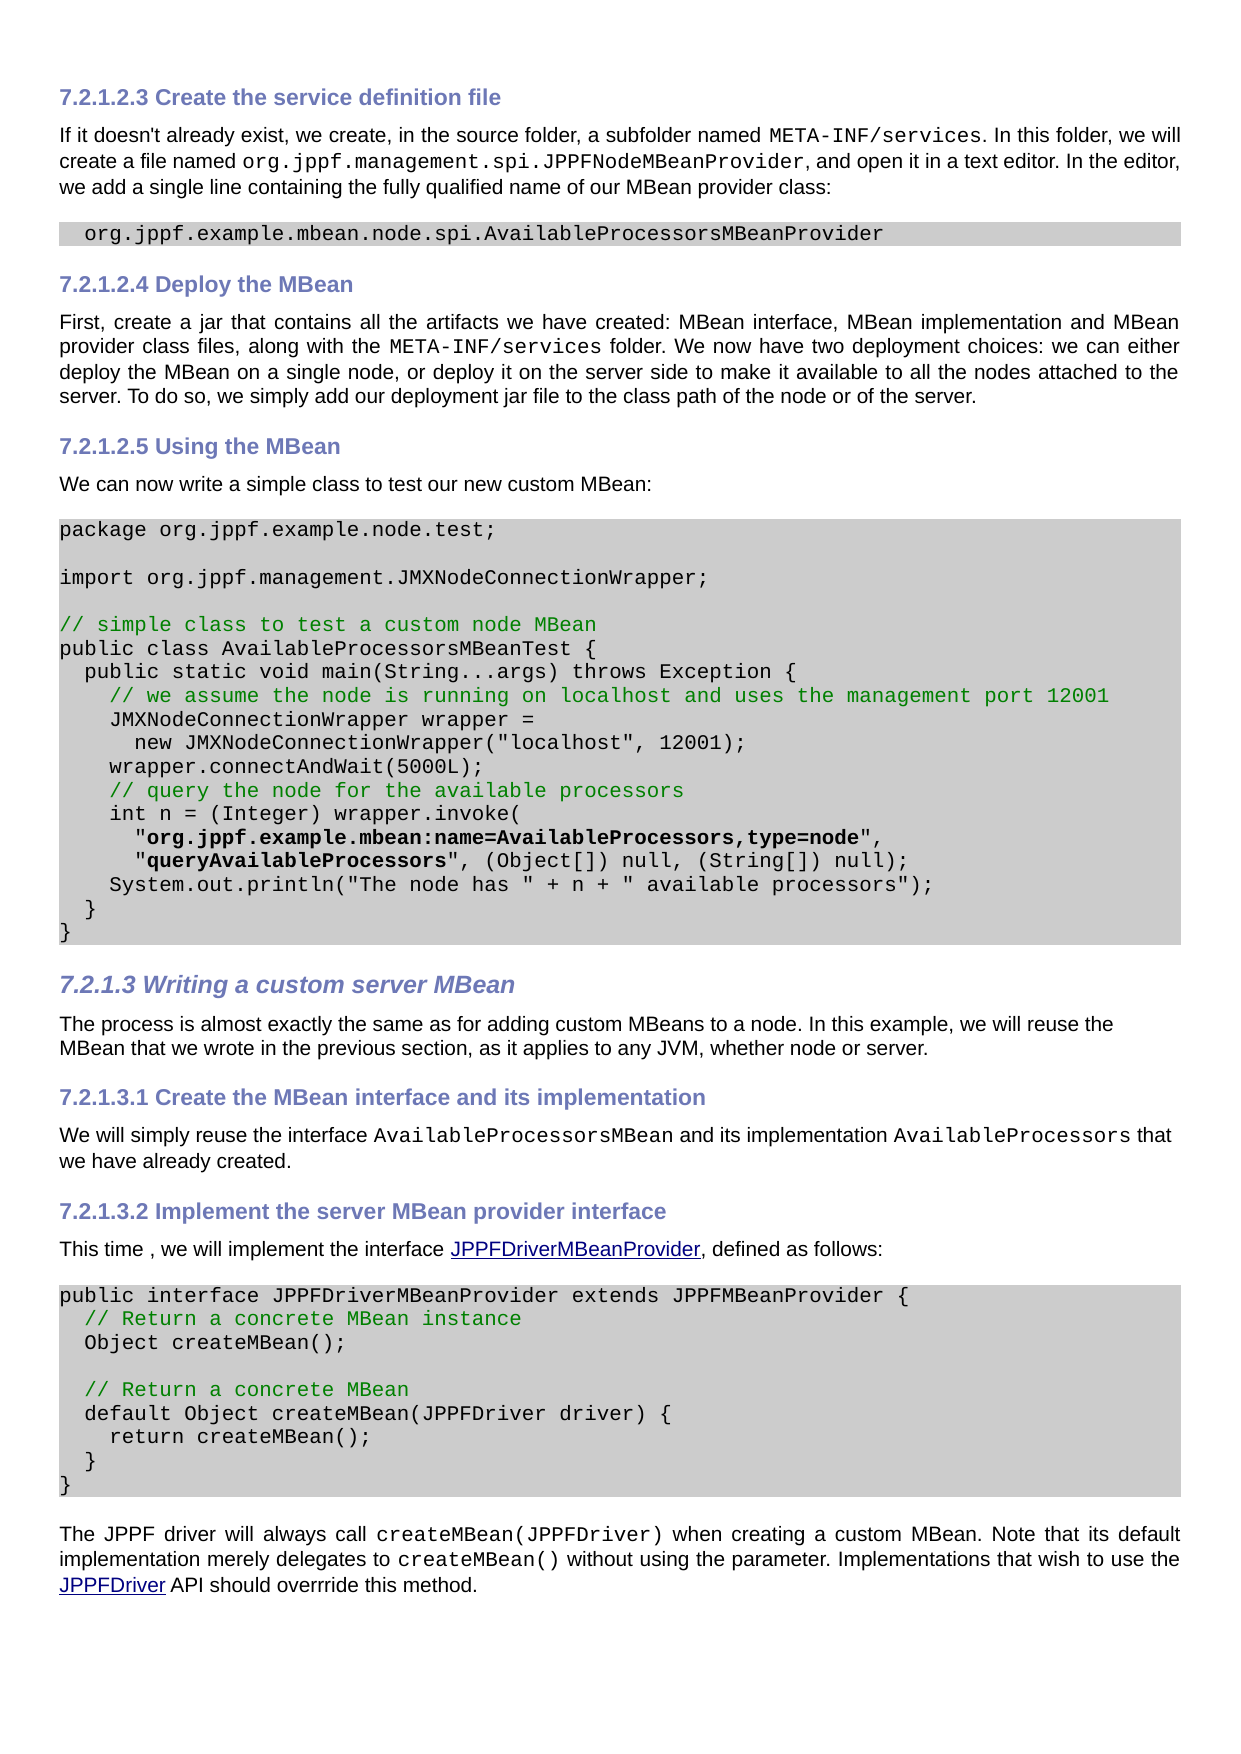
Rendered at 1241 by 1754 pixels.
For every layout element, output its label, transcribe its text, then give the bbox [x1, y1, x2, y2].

subtitle Implement the server MBean provider interface [59, 1198, 1181, 1224]
text We will simply reuse the interface AvailableProcessorsMBean and its implementation AvailableProcessors that we have already created. [59, 1123, 1181, 1173]
subtitle Writing a custom server MBean [59, 970, 1181, 999]
text public static void main(String...args) throws Exception { [59, 661, 1181, 685]
text } [59, 1450, 1181, 1474]
text } [59, 921, 1181, 945]
text } [59, 898, 1181, 921]
text import org.jppf.management.JMXNodeConnectionWrapper; [59, 567, 1181, 590]
text First, create a jar that contains all the artifacts we have created: MBean interface, MBean implementation and MBean provider class files, along with the META-INF/services folder. We now have two deployment choices: we can either deploy the MBean on a single node, or deploy it on the server side to make it available to all the nodes attached to the server. To do so, we simply add our deployment jar file to the class path of the node or of the server. [59, 310, 1181, 408]
text "org.jppf.example.mbean:name=AvailableProcessors,type=node", [59, 827, 1181, 851]
text return createMBean(); [59, 1427, 1181, 1450]
text We can now write a simple class to test our new custom MBean: [59, 472, 1181, 496]
text The JPPF driver will always call createMBean(JPPFDriver) when creating a custom MBean. Note that its default implementation merely delegates to createMBean() without using the parameter. Implementations that wish to use the JPPFDriver API should overrride this method. [59, 1521, 1181, 1597]
text package org.jppf.example.node.test; [59, 519, 1181, 543]
subtitle Deploy the MBean [59, 271, 1181, 297]
subtitle Using the MBean [59, 433, 1181, 459]
text The process is almost exactly the same as for adding custom MBeans to a node. In this example, we will reuse the MBean that we wrote in the previous section, as it applies to any JVM, whether node or server. [59, 1011, 1181, 1059]
text Object createMBean(); [59, 1332, 1181, 1356]
text } [59, 1474, 1181, 1497]
text This time , we will implement the interface JPPFDriverMBeanProvider, defined as follows: [59, 1237, 1181, 1261]
text default Object createMBean(JPPFDriver driver) { [59, 1403, 1181, 1427]
text "queryAvailableProcessors", (Object[]) null, (String[]) null); [59, 851, 1181, 874]
subtitle Create the MBean interface and its implementation [59, 1084, 1181, 1111]
text // simple class to test a custom node MBean [59, 614, 1181, 638]
text new JMXNodeConnectionWrapper("localhost", 12001); [59, 732, 1181, 756]
subtitle Create the service definition file [59, 84, 1181, 110]
text // query the node for the available processors [59, 779, 1181, 803]
text wrapper.connectAndWait(5000L); [59, 756, 1181, 779]
text int n = (Integer) wrapper.invoke( [59, 803, 1181, 827]
text // we assume the node is running on localhost and uses the management port 12001 [59, 685, 1181, 709]
text public interface JPPFDriverMBeanProvider extends JPPFMBeanProvider { [59, 1285, 1181, 1308]
text JMXNodeConnectionWrapper wrapper = [59, 709, 1181, 732]
text System.out.println("The node has " + n + " available processors"); [59, 874, 1181, 898]
text org.jppf.example.mbean.node.spi.AvailableProcessorsMBeanProvider [59, 222, 1181, 246]
text public class AvailableProcessorsMBeanTest { [59, 638, 1181, 661]
text // Return a concrete MBean instance [59, 1308, 1181, 1332]
text // Return a concrete MBean [59, 1379, 1181, 1403]
text If it doesn't already exist, we create, in the source folder, a subfolder named META-INF/services. In this folder, we will create a file named org.jppf.management.spi.JPPFNodeMBeanProvider, and open it in a text editor. In the editor, we add a single line containing the fully qualified name of our MBean provider class: [59, 123, 1181, 198]
